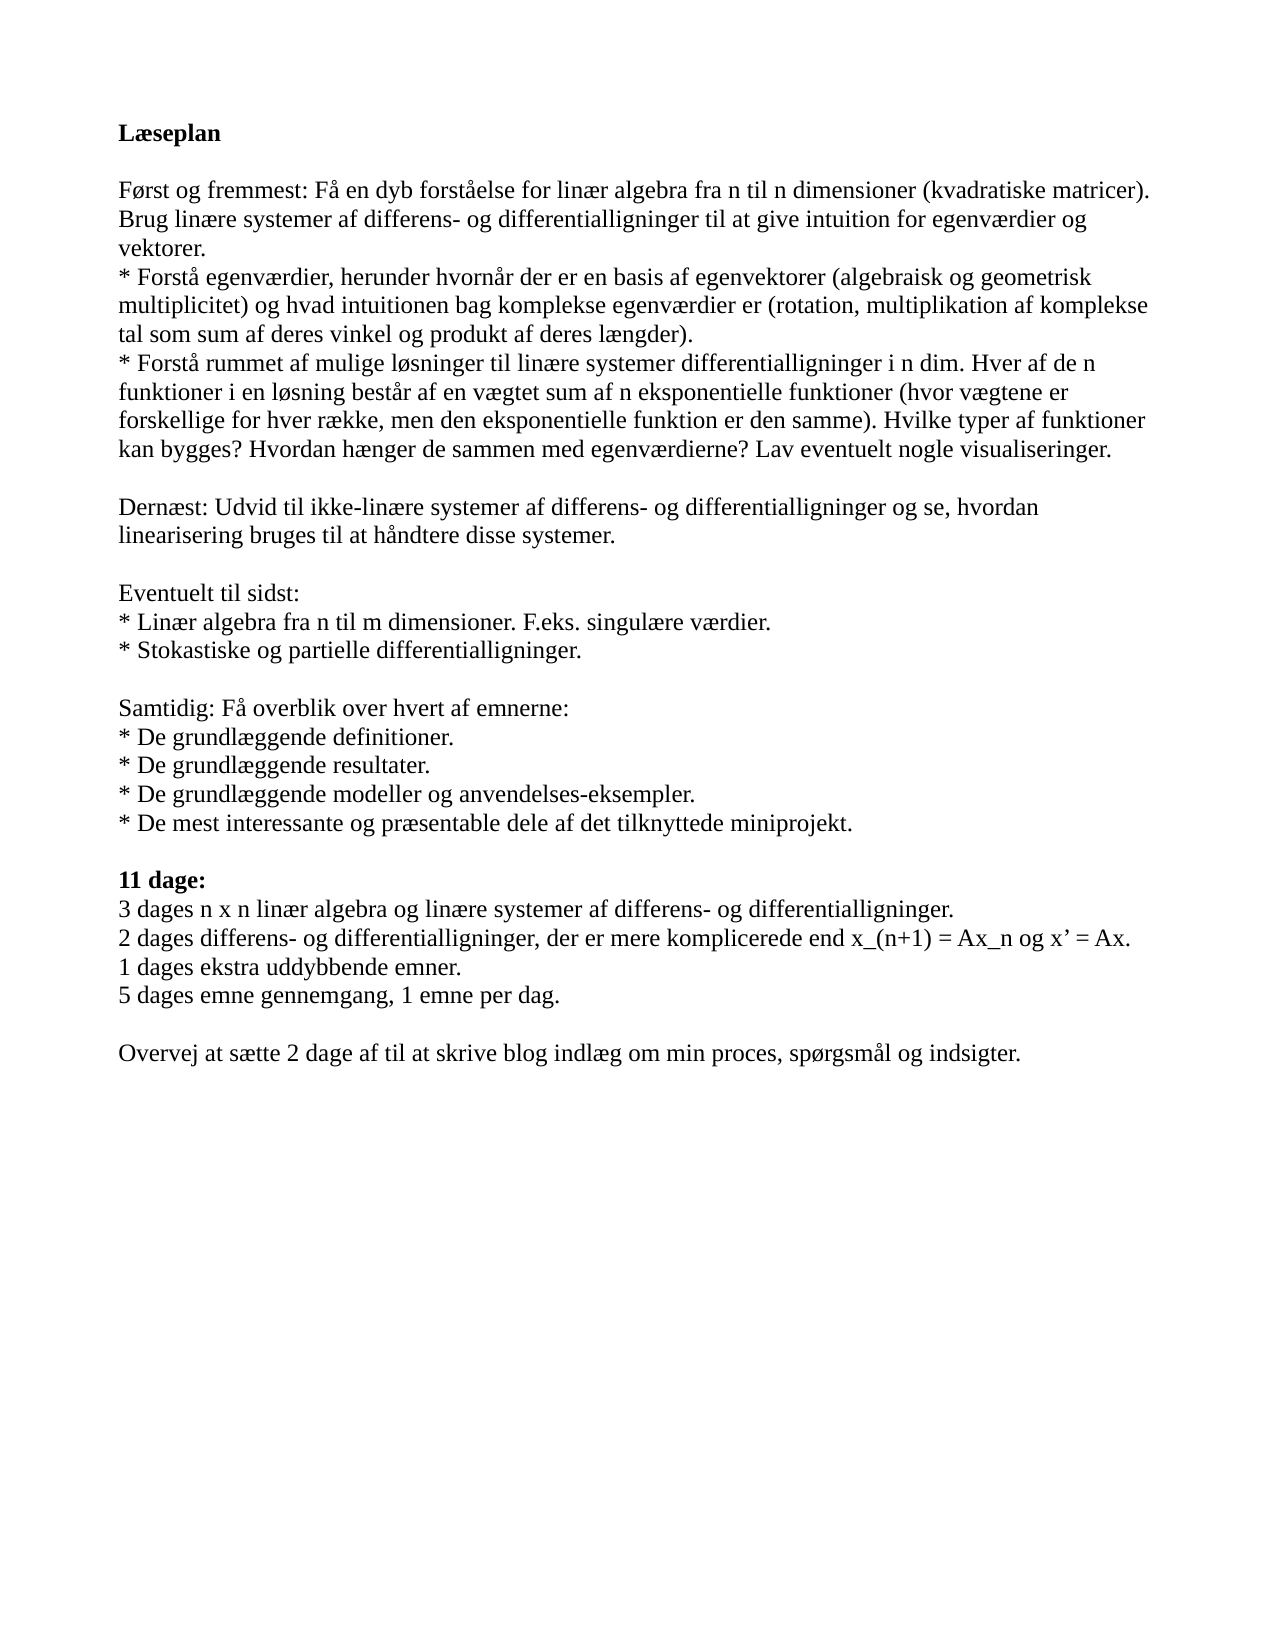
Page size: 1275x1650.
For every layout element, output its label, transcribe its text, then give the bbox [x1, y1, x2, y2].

text Samtidig: Få overblik over hvert af emnerne: [118, 693, 1157, 722]
text 11 dage: [118, 866, 1157, 894]
text Læseplan [118, 118, 1157, 147]
text * De mest interessante og præsentable dele af det tilknyttede miniprojekt. [118, 808, 1157, 837]
text 3 dages n x n linær algebra og linære systemer af differens- og differentialligninger. [118, 894, 1157, 923]
text * Forstå egenværdier, herunder hvornår der er en basis af egenvektorer (algebraisk og geometrisk multiplicitet) og hvad intuitionen bag komplekse egenværdier er (rotation, multiplikation af komplekse tal som sum af deres vinkel og produkt af deres længder). [118, 262, 1157, 348]
text 1 dages ekstra uddybbende emner. [118, 952, 1157, 981]
text * Forstå rummet af mulige løsninger til linære systemer differentialligninger i n dim. Hver af de n funktioner i en løsning består af en vægtet sum af n eksponentielle funktioner (hvor vægtene er forskellige for hver række, men den eksponentielle funktion er den samme). Hvilke typer af funktioner kan bygges? Hvordan hænger de sammen med egenværdierne? Lav eventuelt nogle visualiseringer. [118, 348, 1157, 463]
text Dernæst: Udvid til ikke-linære systemer af differens- og differentialligninger og se, hvordan linearisering bruges til at håndtere disse systemer. [118, 492, 1157, 549]
text 5 dages emne gennemgang, 1 emne per dag. [118, 981, 1157, 1009]
text * Linær algebra fra n til m dimensioner. F.eks. singulære værdier. [118, 607, 1157, 636]
text * De grundlæggende modeller og anvendelses-eksempler. [118, 779, 1157, 808]
text * Stokastiske og partielle differentialligninger. [118, 636, 1157, 664]
text Overvej at sætte 2 dage af til at skrive blog indlæg om min proces, spørgsmål og indsigter. [118, 1038, 1157, 1067]
text Eventuelt til sidst: [118, 578, 1157, 607]
text * De grundlæggende resultater. [118, 751, 1157, 779]
text 2 dages differens- og differentialligninger, der er mere komplicerede end x_(n+1) = Ax_n og x’ = Ax. [118, 923, 1157, 952]
text * De grundlæggende definitioner. [118, 722, 1157, 751]
text Først og fremmest: Få en dyb forståelse for linær algebra fra n til n dimensioner (kvadratiske matricer). Brug linære systemer af differens- og differentialligninger til at give intuition for egenværdier og vektorer. [118, 176, 1157, 262]
